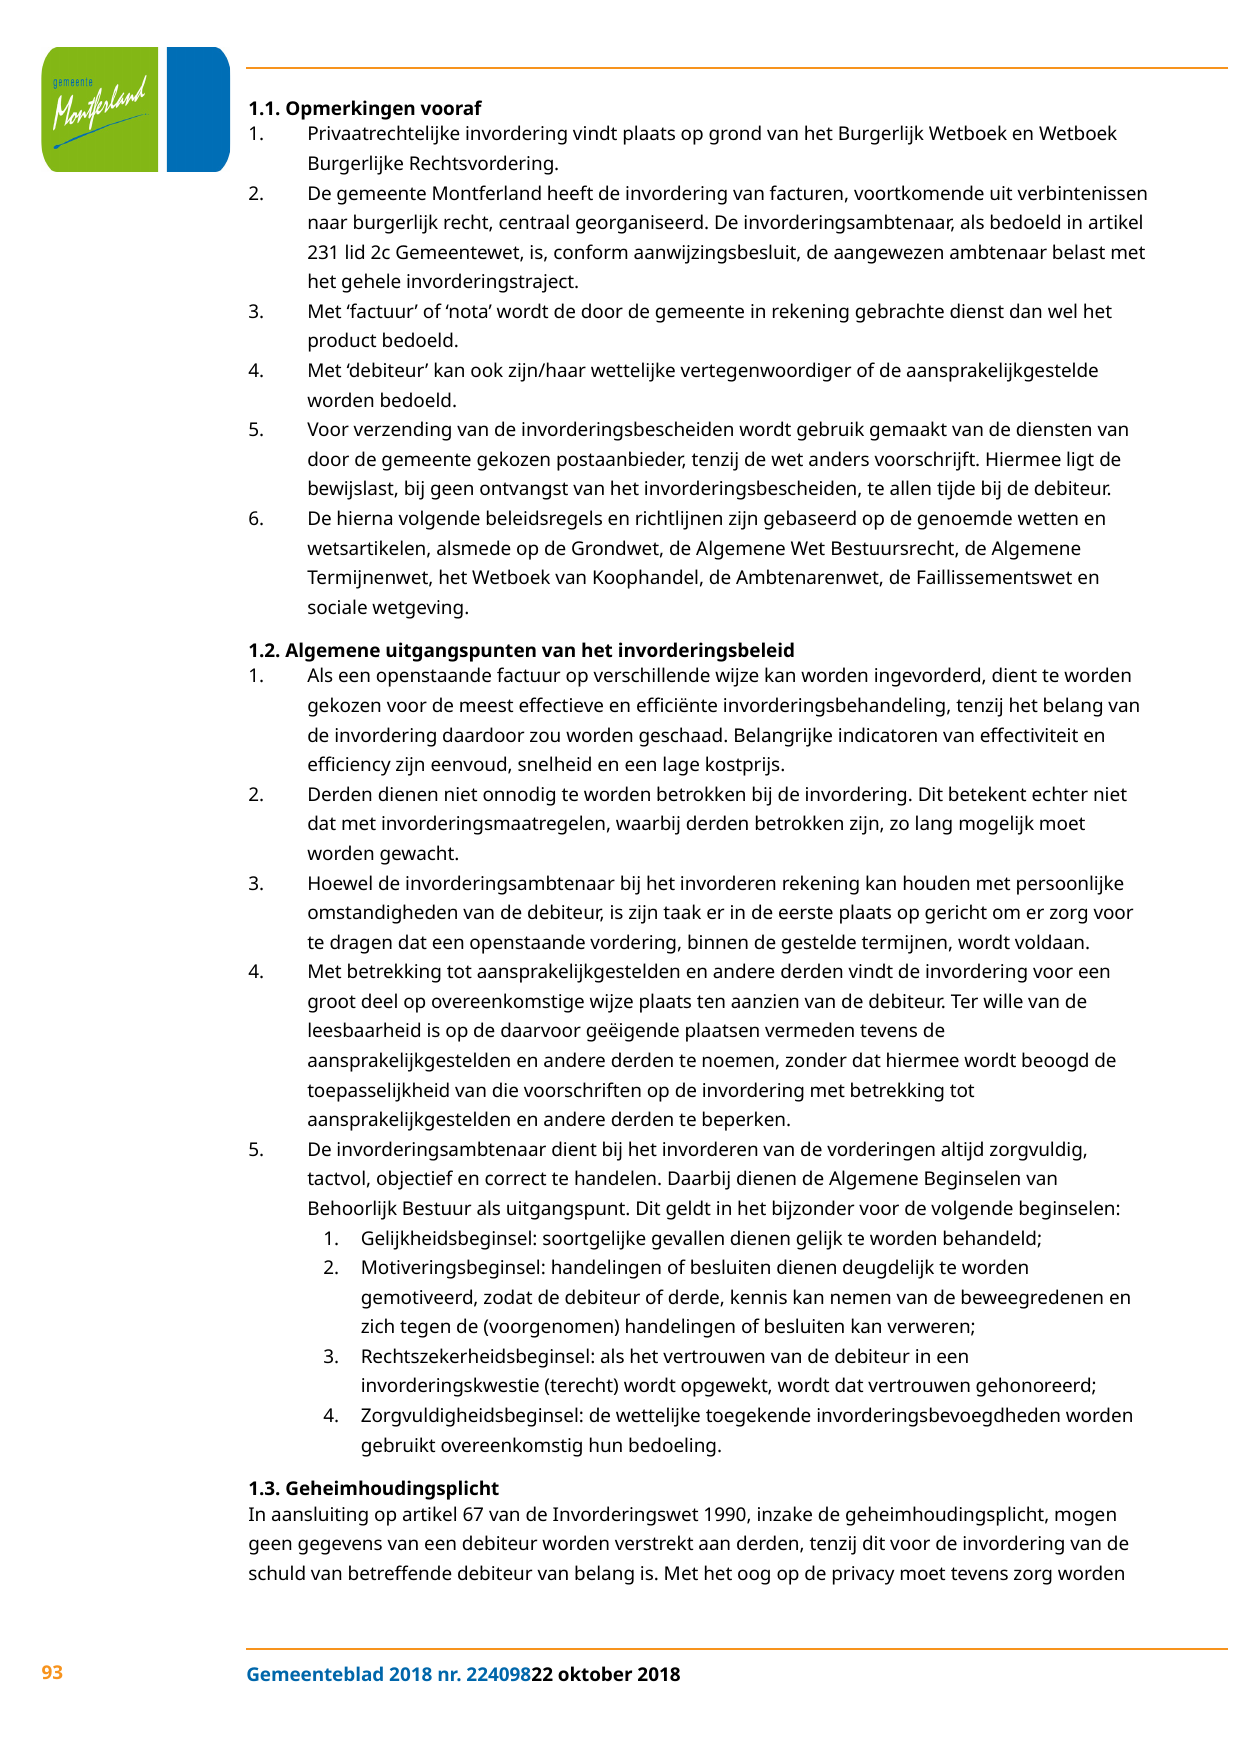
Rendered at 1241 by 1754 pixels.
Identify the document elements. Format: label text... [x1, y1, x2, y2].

list Motiveringsbeginsel: handelingen of besluiten dienen deugdelijk te worden gemotiveerd, zodat de debiteur of derde, kennis kan nemen van de beweegredenen en zich tegen de (voorgenomen) handelingen of besluiten kan verweren; [323, 1254, 1152, 1339]
text In aansluiting op artikel 67 van de Invorderingswet 1990, inzake de geheimhoudingsplicht, mogen geen gegevens van een debiteur worden verstrekt aan derden, tenzij dit voor de invordering van de schuld van betreffende debiteur van belang is. Met het oog op de privacy moet tevens zorg worden [248, 1501, 1152, 1586]
list Met ‘debiteur’ kan ook zijn/haar wettelijke vertegenwoordiger of de aansprakelijkgestelde worden bedoeld. [248, 357, 1152, 412]
text 1.1. Opmerkingen vooraf [248, 95, 1152, 121]
list Met betrekking tot aansprakelijkgestelden en andere derden vindt de invordering voor een groot deel op overeenkomstige wijze plaats ten aanzien van de debiteur. Ter wille van de leesbaarheid is op de daarvoor geëigende plaatsen vermeden tevens de aansprakelijkgestelden en andere derden te noemen, zonder dat hiermee wordt beoogd de toepasselijkheid van die voorschriften op de invordering met betrekking tot aansprakelijkgestelden en andere derden te beperken. [248, 958, 1152, 1132]
list Voor verzending van de invorderingsbescheiden wordt gebruik gemaakt van de diensten van door de gemeente gekozen postaanbieder, tenzij de wet anders voorschrijft. Hiermee ligt de bewijslast, bij geen ontvangst van het invorderingsbescheiden, te allen tijde bij de debiteur. [248, 416, 1152, 501]
list Als een openstaande factuur op verschillende wijze kan worden ingevorderd, dient te worden gekozen voor de meest effectieve en efficiënte invorderingsbehandeling, tenzij het belang van de invordering daardoor zou worden geschaad. Belangrijke indicatoren van effectiviteit en efficiency zijn eenvoud, snelheid en een lage kostprijs. [248, 663, 1152, 777]
list De invorderingsambtenaar dient bij het invorderen van de vorderingen altijd zorgvuldig, tactvol, objectief en correct te handelen. Daarbij dienen de Algemene Beginselen van Behoorlijk Bestuur als uitgangspunt. Dit geldt in het bijzonder voor de volgende beginselen: [248, 1136, 1152, 1221]
list Met ‘factuur’ of ‘nota’ wordt de door de gemeente in rekening gebrachte dienst dan wel het product bedoeld. [248, 298, 1152, 353]
list De gemeente Montferland heeft de invordering van facturen, voortkomende uit verbintenissen naar burgerlijk recht, centraal georganiseerd. De invorderingsambtenaar, als bedoeld in artikel 231 lid 2c Gemeentewet, is, conform aanwijzingsbesluit, de aangewezen ambtenaar belast met het gehele invorderingstraject. [248, 180, 1152, 294]
text 1.2. Algemene uitgangspunten van het invorderingsbeleid [248, 637, 1152, 663]
list Zorgvuldigheidsbeginsel: de wettelijke toegekende invorderingsbevoegdheden worden gebruikt overeenkomstig hun bedoeling. [323, 1402, 1152, 1458]
text 1.3. Geheimhoudingsplicht [248, 1475, 1152, 1501]
list Rechtszekerheidsbeginsel: als het vertrouwen van de debiteur in een invorderingskwestie (terecht) wordt opgewekt, wordt dat vertrouwen gehonoreerd; [323, 1343, 1152, 1398]
list Privaatrechtelijke invordering vindt plaats op grond van het Burgerlijk Wetboek en Wetboek Burgerlijke Rechtsvordering. [248, 121, 1152, 176]
list Hoewel de invorderingsambtenaar bij het invorderen rekening kan houden met persoonlijke omstandigheden van de debiteur, is zijn taak er in de eerste plaats op gericht om er zorg voor te dragen dat een openstaande vordering, binnen de gestelde termijnen, wordt voldaan. [248, 870, 1152, 955]
list Derden dienen niet onnodig te worden betrokken bij de invordering. Dit betekent echter niet dat met invorderingsmaatregelen, waarbij derden betrokken zijn, zo lang mogelijk moet worden gewacht. [248, 781, 1152, 866]
list De hierna volgende beleidsregels en richtlijnen zijn gebaseerd op de genoemde wetten en wetsartikelen, alsmede op de Grondwet, de Algemene Wet Bestuursrecht, de Algemene Termijnenwet, het Wetboek van Koophandel, de Ambtenarenwet, de Faillissementswet en sociale wetgeving. [248, 505, 1152, 619]
list Gelijkheidsbeginsel: soortgelijke gevallen dienen gelijk te worden behandeld; [323, 1225, 1152, 1251]
picture [41, 47, 231, 172]
